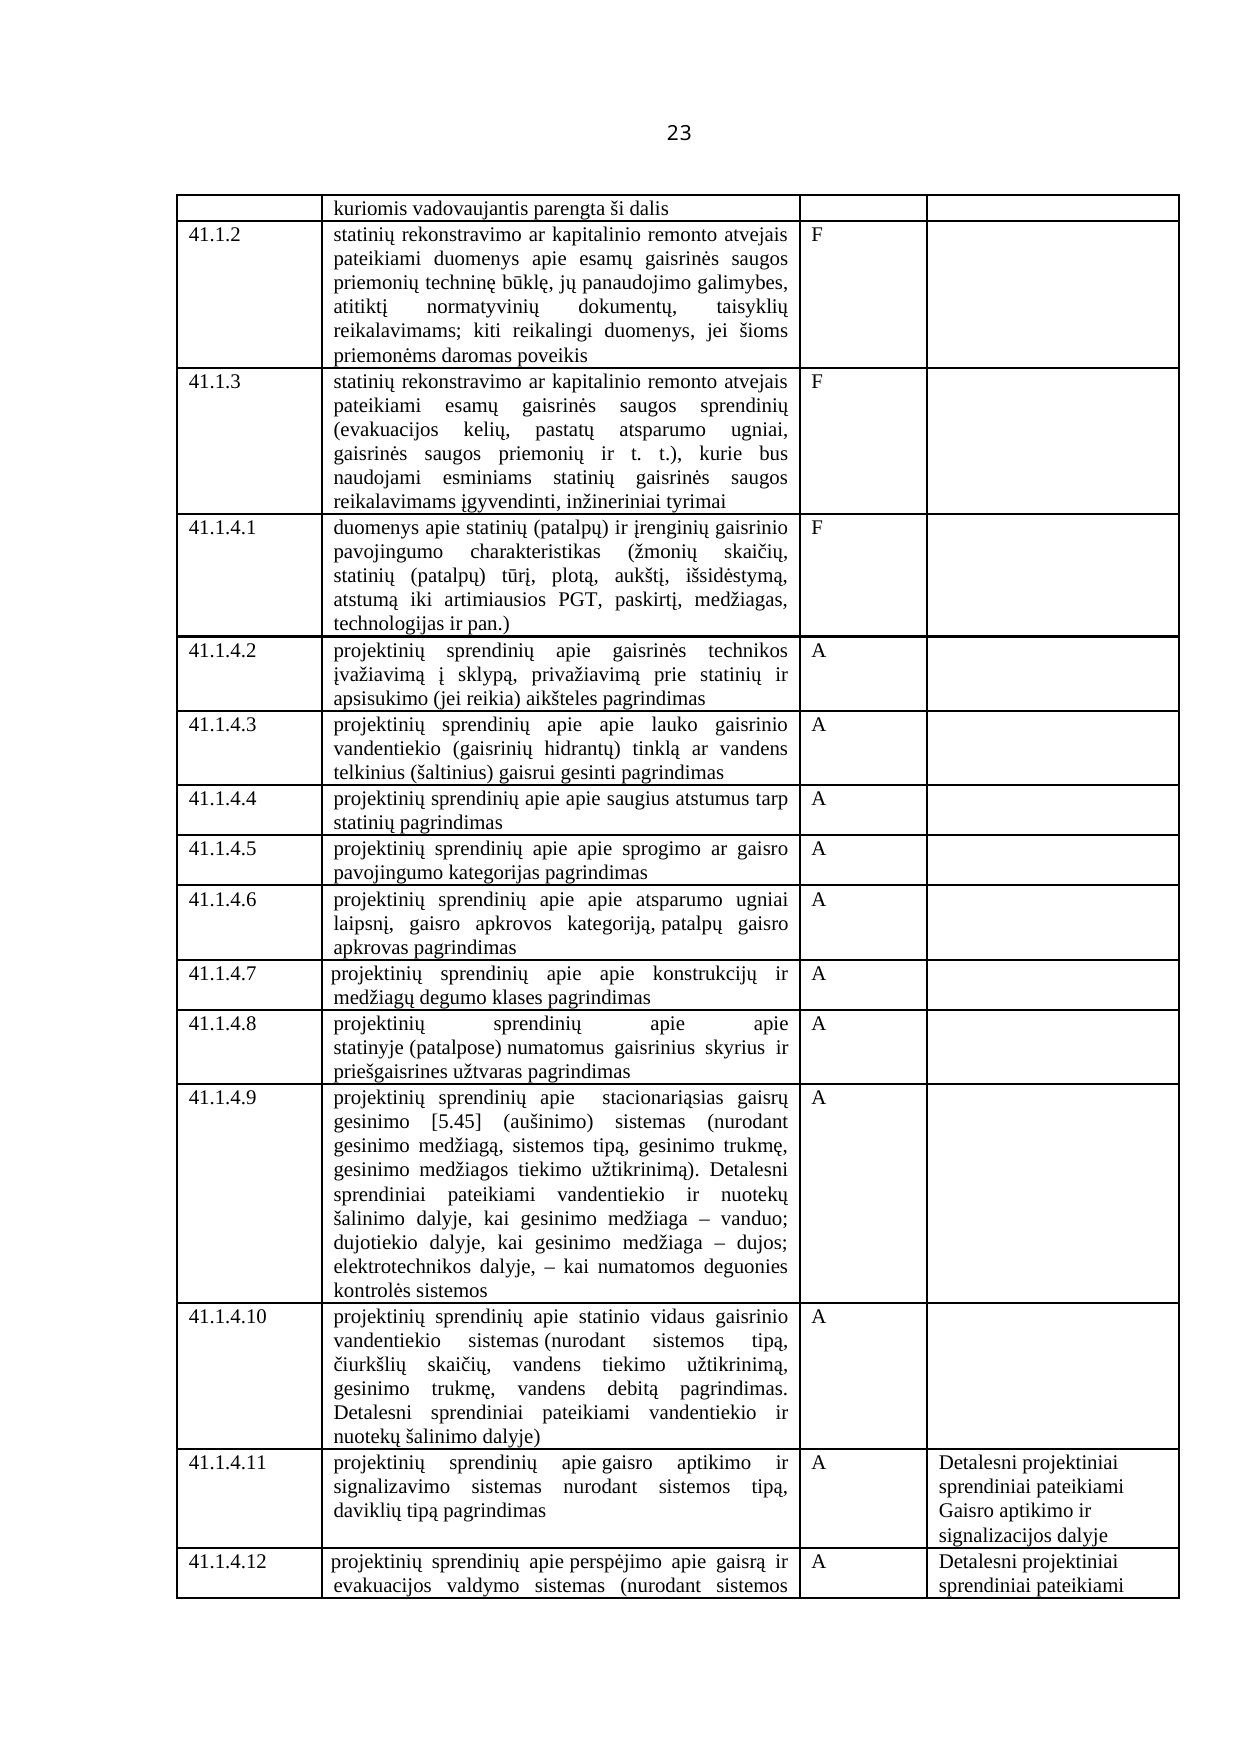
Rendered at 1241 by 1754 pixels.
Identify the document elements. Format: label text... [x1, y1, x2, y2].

table_cell 41.1.4.8 [178, 1011, 321, 1083]
table_cell projektinių sprendinių apie statinio vidaus gaisrinio vandentiekio sistemas (nurodant sistemos tipą, čiurkšlių skaičių, vandens tiekimo užtikrinimą, gesinimo trukmę, vandens debitą pagrindimas. Detalesni sprendiniai pateikiami vandentiekio ir nuotekų šalinimo dalyje) [323, 1304, 799, 1448]
table_cell projektinių sprendinių apie apie saugius atstumus tarp statinių pagrindimas [323, 786, 799, 834]
table_cell 41.1.4.1 [178, 515, 321, 635]
table_cell projektinių sprendinių apie apie statinyje (patalpose) numatomus gaisrinius skyrius ir priešgaisrines užtvaras pagrindimas [323, 1011, 799, 1083]
table_cell [928, 638, 1178, 710]
table_cell A [801, 1450, 926, 1547]
table_cell 41.1.4.2 [178, 638, 321, 710]
table_cell 41.1.4.3 [178, 712, 321, 784]
table_cell A [801, 1011, 926, 1083]
table_cell A [801, 786, 926, 834]
table_cell projektinių sprendinių apie gaisrinės technikos įvažiavimą į sklypą, privažiavimą prie statinių ir apsisukimo (jei reikia) aikšteles pagrindimas [323, 638, 799, 710]
table_cell 41.1.4.5 [178, 836, 321, 884]
table_cell A [801, 836, 926, 884]
table_cell [801, 196, 926, 220]
table_cell A [801, 1304, 926, 1448]
table_cell projektinių sprendinių apie gaisro aptikimo ir signalizavimo sistemas nurodant sistemos tipą, daviklių tipą pagrindimas [323, 1450, 799, 1547]
table_cell [928, 961, 1178, 1009]
table_cell 41.1.4.4 [178, 786, 321, 834]
table_cell A [801, 712, 926, 784]
table_cell A [801, 886, 926, 959]
table_cell projektinių sprendinių apie apie konstrukcijų ir medžiagų degumo klases pagrindimas [323, 961, 799, 1009]
table_cell [928, 712, 1178, 784]
table_cell projektinių sprendinių apie apie sprogimo ar gaisro pavojingumo kategorijas pagrindimas [323, 836, 799, 884]
table_cell [928, 196, 1178, 220]
table_cell projektinių sprendinių apie apie lauko gaisrinio vandentiekio (gaisrinių hidrantų) tinklą ar vandens telkinius (šaltinius) gaisrui gesinti pagrindimas [323, 712, 799, 784]
table_cell kuriomis vadovaujantis parengta ši dalis [323, 196, 799, 220]
table_cell 41.1.4.9 [178, 1085, 321, 1302]
table_cell [178, 196, 321, 220]
table_cell F [801, 369, 926, 513]
table_cell A [801, 961, 926, 1009]
table_cell F [801, 222, 926, 367]
table_cell [928, 222, 1178, 367]
table_cell projektinių sprendinių apie perspėjimo apie gaisrą ir evakuacijos valdymo sistemas (nurodant sistemos [323, 1549, 799, 1597]
table_cell projektinių sprendinių apie apie atsparumo ugniai laipsnį, gaisro apkrovos kategoriją, patalpų gaisro apkrovas pagrindimas [323, 886, 799, 959]
table_cell statinių rekonstravimo ar kapitalinio remonto atvejais pateikiami esamų gaisrinės saugos sprendinių (evakuacijos kelių, pastatų atsparumo ugniai, gaisrinės saugos priemonių ir t. t.), kurie bus naudojami esminiams statinių gaisrinės saugos reikalavimams įgyvendinti, inžineriniai tyrimai [323, 369, 799, 513]
table_cell [928, 786, 1178, 834]
table_cell [928, 515, 1178, 635]
table_cell A [801, 638, 926, 710]
table_cell [928, 1011, 1178, 1083]
table_cell Detalesni projektiniai sprendiniai pateikiami [928, 1549, 1178, 1597]
table_cell [928, 1304, 1178, 1448]
table_cell duomenys apie statinių (patalpų) ir įrenginių gaisrinio pavojingumo charakteristikas (žmonių skaičių, statinių (patalpų) tūrį, plotą, aukštį, išsidėstymą, atstumą iki artimiausios PGT, paskirtį, medžiagas, technologijas ir pan.) [323, 515, 799, 635]
table_cell 41.1.4.7 [178, 961, 321, 1009]
table_cell 41.1.2 [178, 222, 321, 367]
table_cell statinių rekonstravimo ar kapitalinio remonto atvejais pateikiami duomenys apie esamų gaisrinės saugos priemonių techninę būklę, jų panaudojimo galimybes, atitiktį normatyvinių dokumentų, taisyklių reikalavimams; kiti reikalingi duomenys, jei šioms priemonėms daromas poveikis [323, 222, 799, 367]
table_cell [928, 836, 1178, 884]
table_cell 41.1.3 [178, 369, 321, 513]
table_cell A [801, 1549, 926, 1597]
table_cell 41.1.4.12 [178, 1549, 321, 1597]
table_cell projektinių sprendinių apie stacionariąsias gaisrų gesinimo [5.45] (aušinimo) sistemas (nurodant gesinimo medžiagą, sistemos tipą, gesinimo trukmę, gesinimo medžiagos tiekimo užtikrinimą). Detalesni sprendiniai pateikiami vandentiekio ir nuotekų šalinimo dalyje, kai gesinimo medžiaga – vanduo; dujotiekio dalyje, kai gesinimo medžiaga – dujos; elektrotechnikos dalyje, – kai numatomos deguonies kontrolės sistemos [323, 1085, 799, 1302]
table_cell [928, 886, 1178, 959]
table_cell 41.1.4.11 [178, 1450, 321, 1547]
table_cell [928, 1085, 1178, 1302]
table_cell [928, 369, 1178, 513]
table_cell 41.1.4.6 [178, 886, 321, 959]
table_cell F [801, 515, 926, 635]
table_cell Detalesni projektiniai sprendiniai pateikiami Gaisro aptikimo ir signalizacijos dalyje [928, 1450, 1178, 1547]
table_cell 41.1.4.10 [178, 1304, 321, 1448]
table_cell A [801, 1085, 926, 1302]
